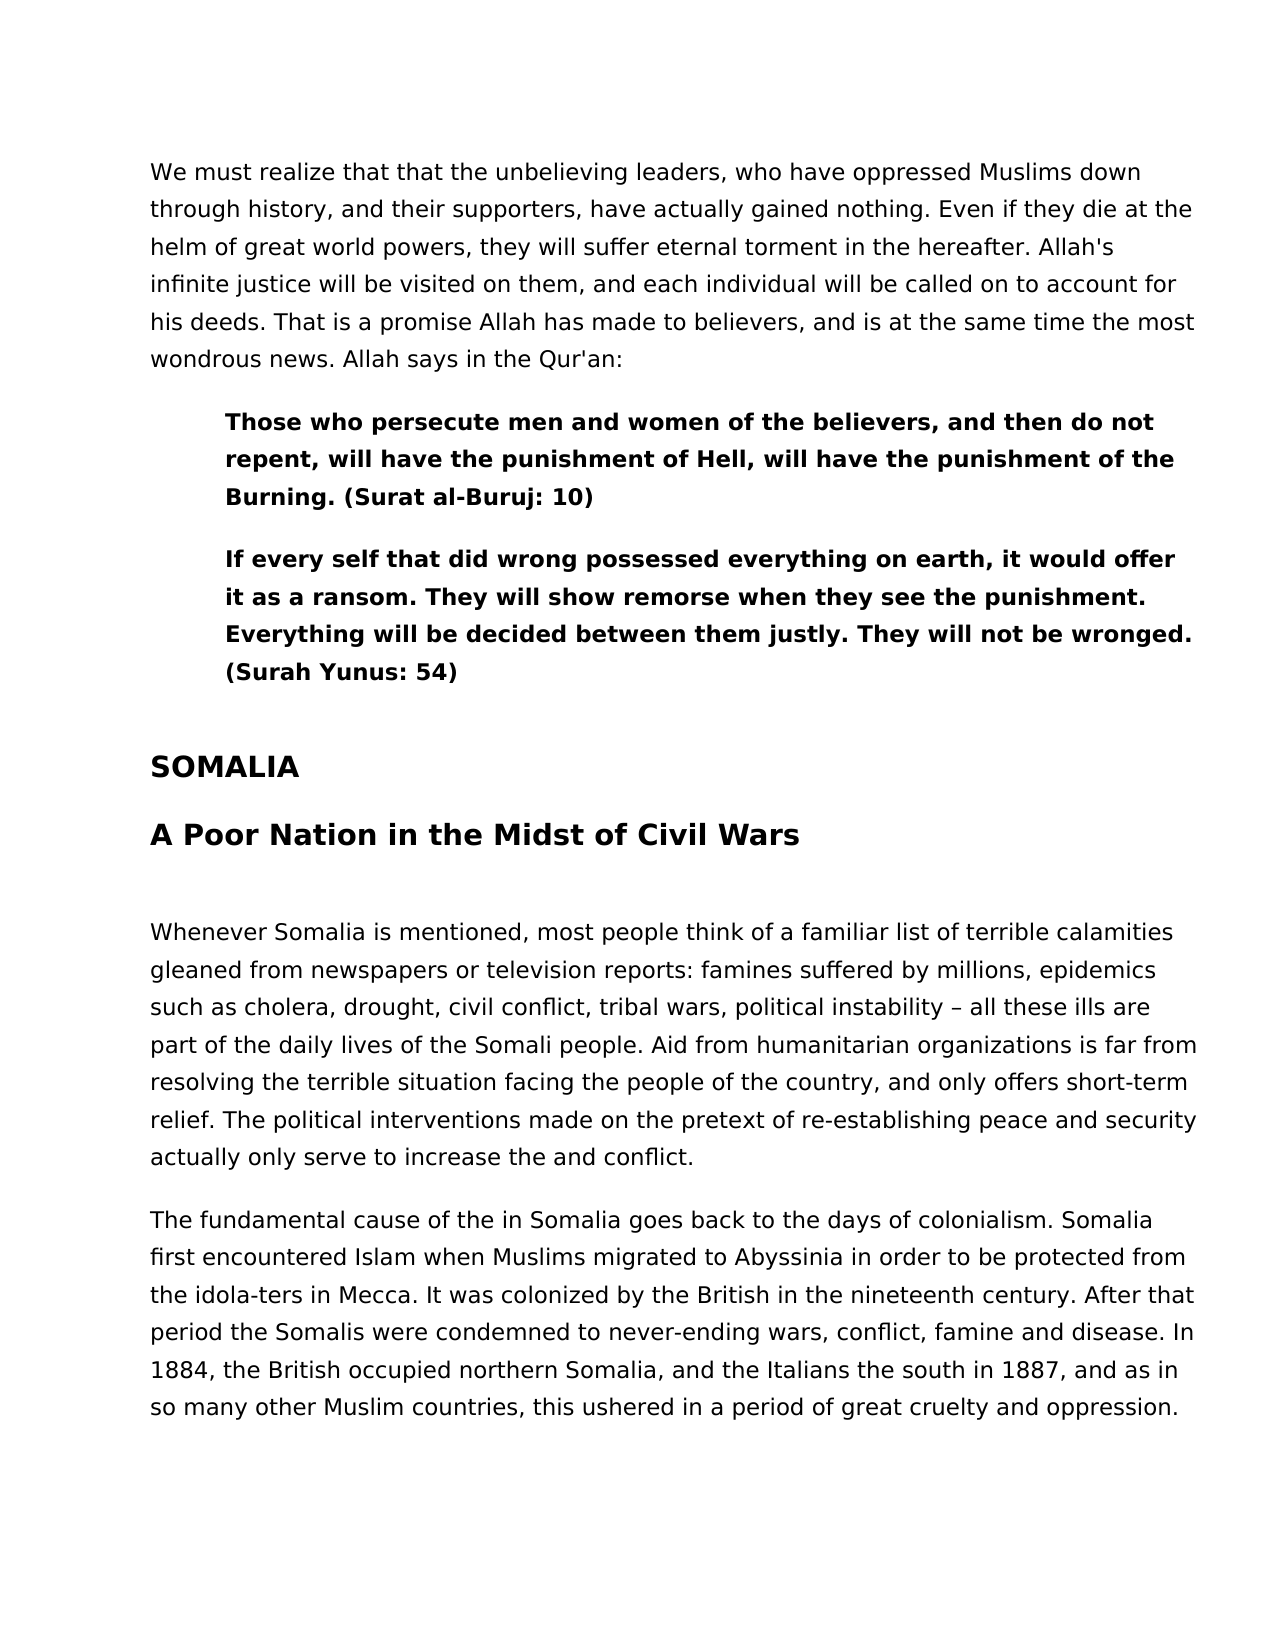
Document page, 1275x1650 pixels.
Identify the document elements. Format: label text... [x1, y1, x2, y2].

text The fundamental cause of the in Somalia goes back to the days of colonialism. Somalia first encountered Islam when Muslims migrated to Abyssinia in order to be protected from the idola-ters in Mecca. It was colonized by the British in the nineteenth century. After that period the Somalis were condemned to never-ending wars, conflict, famine and disease. In 1884, the British occupied northern Somalia, and the Italians the south in 1887, and as in so many other Muslim countries, this ushered in a period of great cruelty and oppression. [150, 1198, 1200, 1423]
subtitle SOMALIA A Poor Nation in the Midst of Civil Wars [150, 750, 1200, 852]
text Those who persecute men and women of the believers, and then do not repent, will have the punishment of Hell, will have the punishment of the Burning. (Surat al-Buruj: 10) [225, 400, 1200, 512]
text We must realize that that the unbelieving leaders, who have oppressed Muslims down through history, and their supporters, have actually gained nothing. Even if they die at the helm of great world powers, they will suffer eternal torment in the hereafter. Allah's infinite justice will be visited on them, and each individual will be called on to account for his deeds. That is a promise Allah has made to believers, and is at the same time the most wondrous news. Allah says in the Qur'an: [150, 150, 1200, 375]
text If every self that did wrong possessed everything on earth, it would offer it as a ransom. They will show remorse when they see the punishment. Everything will be decided between them justly. They will not be wronged. (Surah Yunus: 54) [225, 537, 1200, 687]
text Whenever Somalia is mentioned, most people think of a familiar list of terrible calamities gleaned from newspapers or television reports: famines suffered by millions, epidemics such as cholera, drought, civil conflict, tribal wars, political instability – all these ills are part of the daily lives of the Somali people. Aid from humanitarian organizations is far from resolving the terrible situation facing the people of the country, and only offers short-term relief. The political interventions made on the pretext of re-establishing peace and security actually only serve to increase the and conflict. [150, 911, 1200, 1173]
